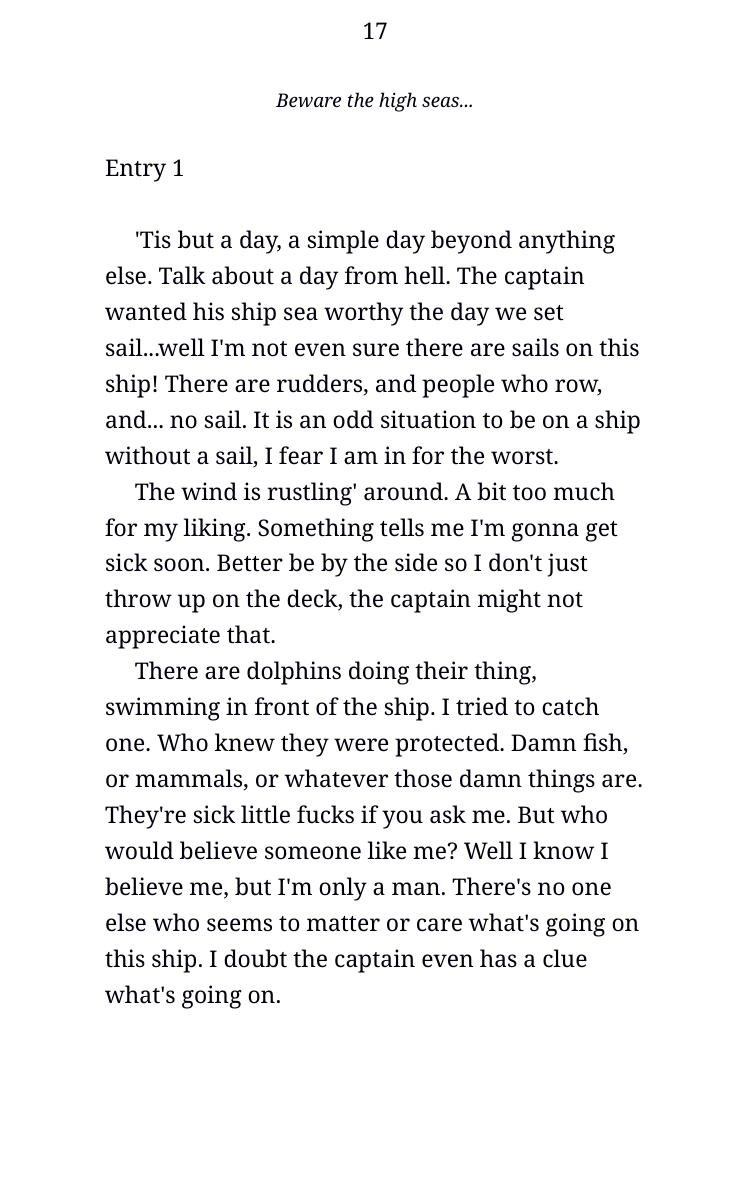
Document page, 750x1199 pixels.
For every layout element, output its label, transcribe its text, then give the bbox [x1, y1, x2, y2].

text There are dolphins doing their thing, swimming in front of the ship. I tried to catch one. Who knew they were protected. Damn fish, or mammals, or whatever those damn things are. They're sick little fucks if you ask me. But who would believe someone like me? Well I know I believe me, but I'm only a man. There's no one else who seems to matter or care what's going on this ship. I doubt the captain even has a clue what's going on. [105, 655, 645, 1010]
text The wind is rustling' around. A bit too much for my liking. Something tells me I'm gonna get sick soon. Better be by the side so I don't just throw up on the deck, the captain might not appreciate that. [105, 476, 645, 651]
text 'Tis but a day, a simple day beyond anything else. Talk about a day from hell. The captain wanted his ship sea worthy the day we set sail...well I'm not even sure there are sails on this ship! There are rudders, and people who row, and... no sail. It is an odd situation to be on a ship without a sail, I fear I am in for the worst. [105, 224, 645, 471]
text Entry 1 [105, 152, 645, 183]
text 17 [105, 15, 645, 46]
text Beware the high seas... [105, 87, 645, 112]
